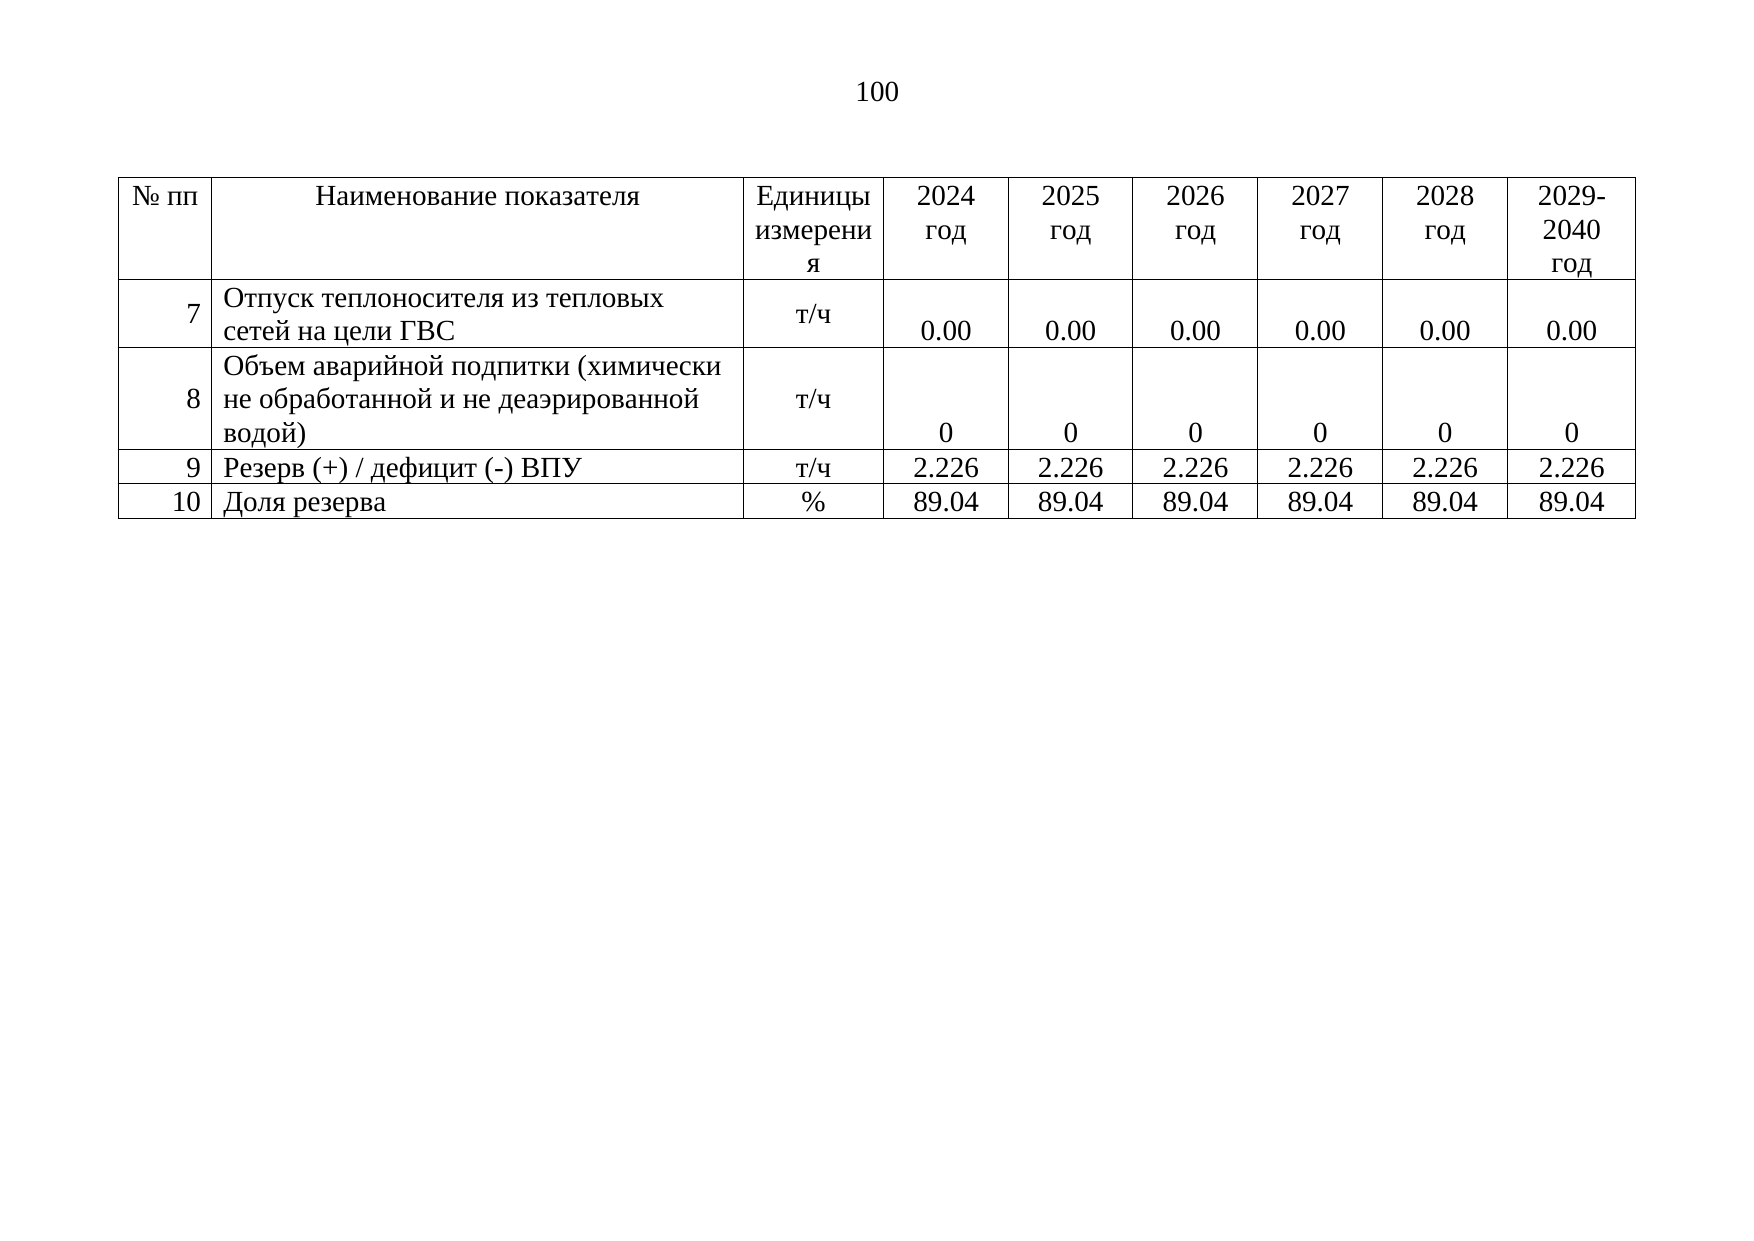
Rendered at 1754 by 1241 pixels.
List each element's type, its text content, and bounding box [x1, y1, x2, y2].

table_cell 0 [1508, 348, 1635, 449]
table_header 2025 год [1009, 178, 1132, 279]
table_header Единицы измерения [744, 178, 883, 279]
table_cell 89.04 [884, 484, 1008, 518]
table_cell 0 [1383, 348, 1507, 449]
table_cell 0.00 [1258, 280, 1382, 347]
table_cell 89.04 [1009, 484, 1132, 518]
table_cell 0.00 [1383, 280, 1507, 347]
table_cell 0.00 [884, 280, 1008, 347]
table_cell 0 [1133, 348, 1257, 449]
table_cell Доля резерва [212, 484, 743, 518]
table_cell 2.226 [1508, 450, 1635, 483]
table_cell 2.226 [1009, 450, 1132, 483]
table_cell 10 [119, 484, 211, 518]
table_cell Отпуск теплоносителя из тепловых сетей на цели ГВС [212, 280, 743, 347]
table_cell т/ч [744, 280, 883, 347]
table_header 2026 год [1133, 178, 1257, 279]
table_cell 2.226 [1133, 450, 1257, 483]
table_cell Резерв (+) / дефицит (-) ВПУ [212, 450, 743, 483]
table_header Наименование показателя [212, 178, 743, 279]
table_cell т/ч [744, 348, 883, 449]
table_cell 0.00 [1133, 280, 1257, 347]
table_cell 0 [1009, 348, 1132, 449]
table_header 2027 год [1258, 178, 1382, 279]
table_cell 0 [1258, 348, 1382, 449]
table_header 2029-2040 год [1508, 178, 1635, 279]
table_cell 0.00 [1009, 280, 1132, 347]
table_header № пп [119, 178, 211, 279]
table_cell 0.00 [1508, 280, 1635, 347]
table_header 2028 год [1383, 178, 1507, 279]
table_cell 89.04 [1258, 484, 1382, 518]
table_cell 8 [119, 348, 211, 449]
table_cell 7 [119, 280, 211, 347]
table_cell 2.226 [884, 450, 1008, 483]
table_cell 2.226 [1258, 450, 1382, 483]
table_cell 89.04 [1508, 484, 1635, 518]
table_cell 0 [884, 348, 1008, 449]
table_cell т/ч [744, 450, 883, 483]
table_cell Объем аварийной подпитки (химически не обработанной и не деаэрированной водой) [212, 348, 743, 449]
table_cell 9 [119, 450, 211, 483]
table_cell 2.226 [1383, 450, 1507, 483]
table_cell 89.04 [1133, 484, 1257, 518]
table_cell 89.04 [1383, 484, 1507, 518]
table_cell % [744, 484, 883, 518]
table_header 2024 год [884, 178, 1008, 279]
